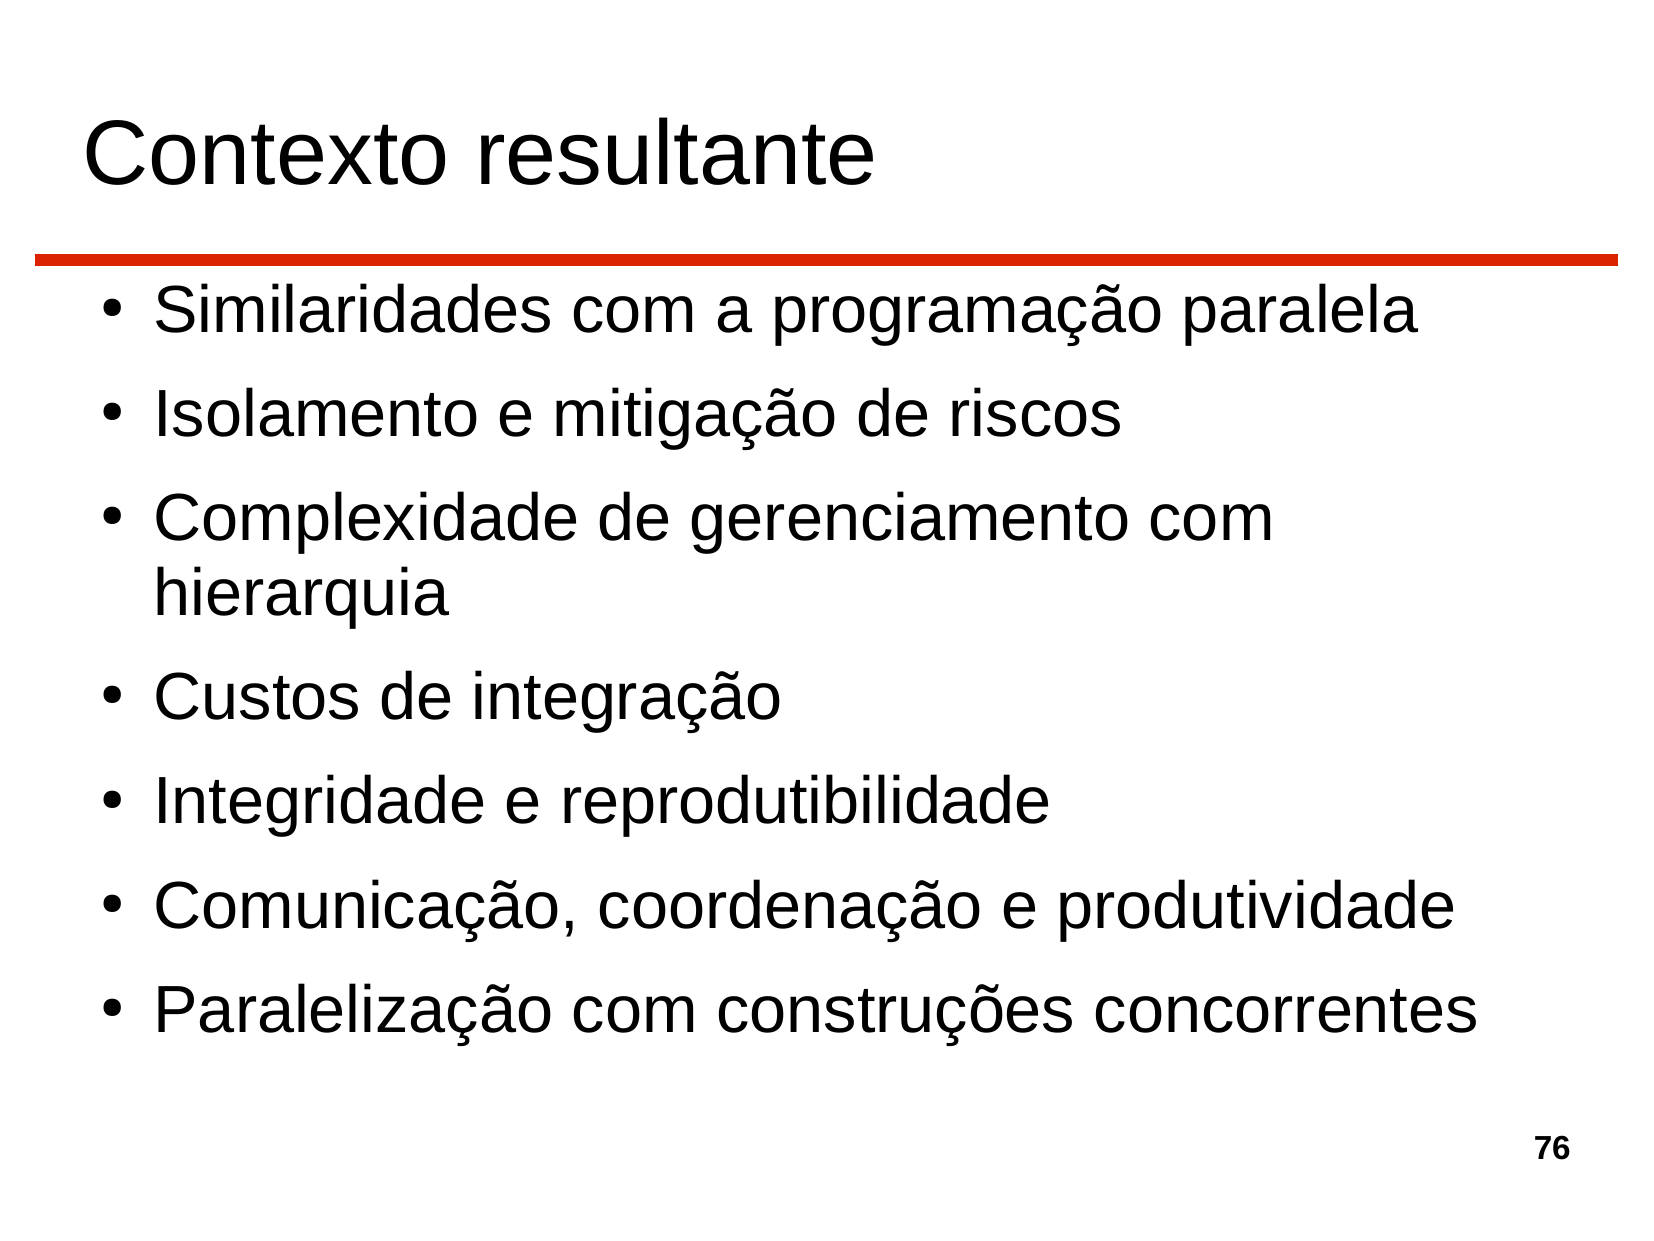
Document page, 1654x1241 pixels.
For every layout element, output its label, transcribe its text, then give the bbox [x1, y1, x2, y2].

title Contexto resultante [82, 49, 1571, 257]
list Similaridades com a programação paralela Isolamento e mitigação de riscos Complexidade de gerenciamento com hierarquia Custos de integração Integridade e reprodutibilidade Comunicação, coordenação e produtividade Paralelização com construções concorrentes [82, 271, 1571, 1111]
